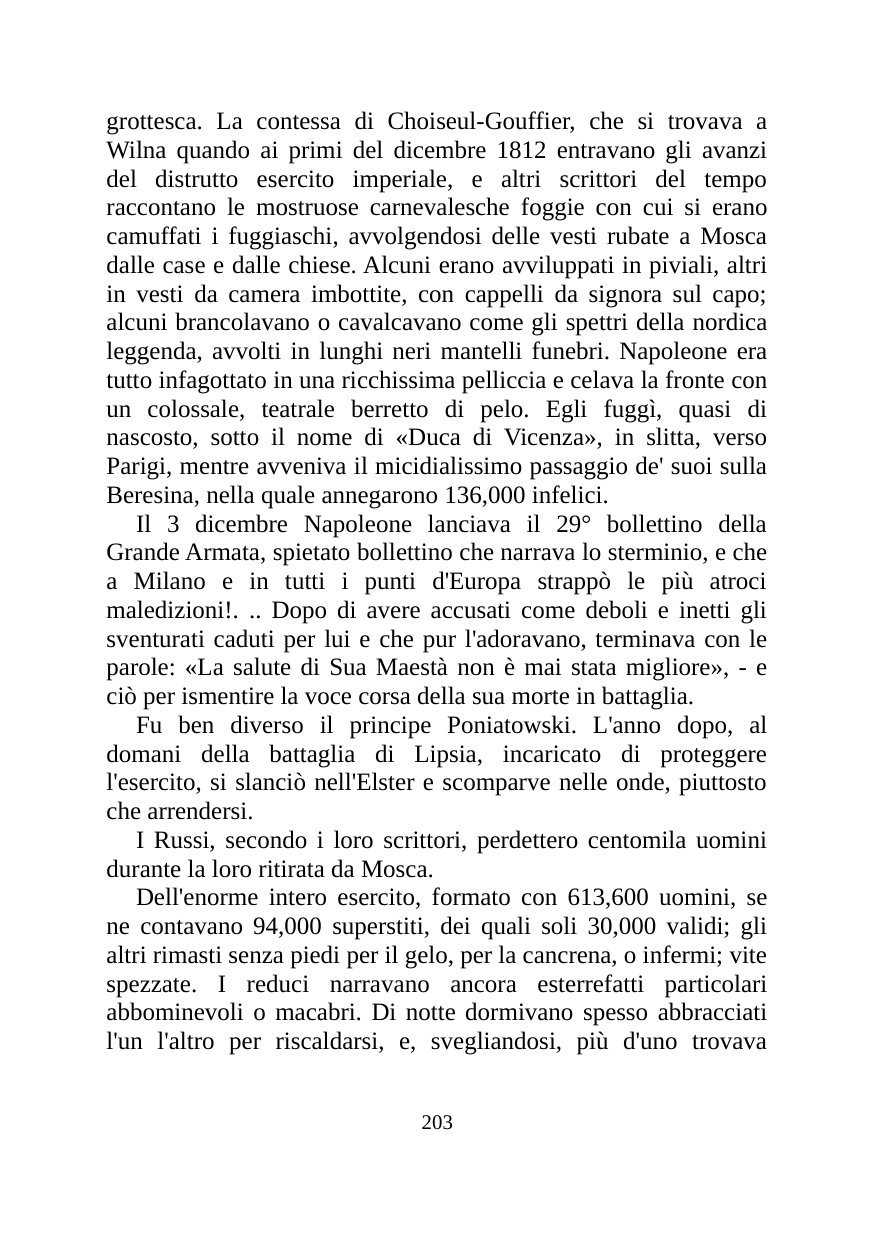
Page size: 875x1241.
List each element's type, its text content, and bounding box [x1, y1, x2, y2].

text Dell'enorme intero esercito, formato con 613,600 uomini, se ne contavano 94,000 superstiti, dei quali soli 30,000 validi; gli altri rimasti senza piedi per il gelo, per la cancrena, o infermi; vite spezzate. I reduci narravano ancora esterrefatti particolari abbominevoli o macabri. Di notte dormivano spesso abbracciati l'un l'altro per riscaldarsi, e, svegliandosi, più d'uno trovava [106, 882, 768, 1055]
text grottesca. La contessa di Choiseul-Gouffier, che si trovava a Wilna quando ai primi del dicembre 1812 entravano gli avanzi del distrutto esercito imperiale, e altri scrittori del tempo raccontano le mostruose carnevalesche foggie con cui si erano camuffati i fuggiaschi, avvolgendosi delle vesti rubate a Mosca dalle case e dalle chiese. Alcuni erano avviluppati in piviali, altri in vesti da camera imbottite, con cappelli da signora sul capo; alcuni brancolavano o cavalcavano come gli spettri della nordica leggenda, avvolti in lunghi neri mantelli funebri. Napoleone era tutto infagottato in una ricchissima pelliccia e celava la fronte con un colossale, teatrale berretto di pelo. Egli fuggì, quasi di nascosto, sotto il nome di «Duca di Vicenza», in slitta, verso Parigi, mentre avveniva il micidialissimo passaggio de' suoi sulla Beresina, nella quale annegarono 136,000 infelici. [106, 106, 768, 509]
text I Russi, secondo i loro scrittori, perdettero centomila uomini durante la loro ritirata da Mosca. [106, 825, 768, 882]
text Fu ben diverso il principe Poniatowski. L'anno dopo, al domani della battaglia di Lipsia, incaricato di proteggere l'esercito, si slanciò nell'Elster e scomparve nelle onde, piuttosto che arrendersi. [106, 710, 768, 825]
text Il 3 dicembre Napoleone lanciava il 29° bollettino della Grande Armata, spietato bollettino che narrava lo sterminio, e che a Milano e in tutti i punti d'Europa strappò le più atroci maledizioni!. .. Dopo di avere accusati come deboli e inetti gli sventurati caduti per lui e che pur l'adoravano, terminava con le parole: «La salute di Sua Maestà non è mai stata migliore», - e ciò per ismentire la voce corsa della sua morte in battaglia. [106, 509, 768, 710]
